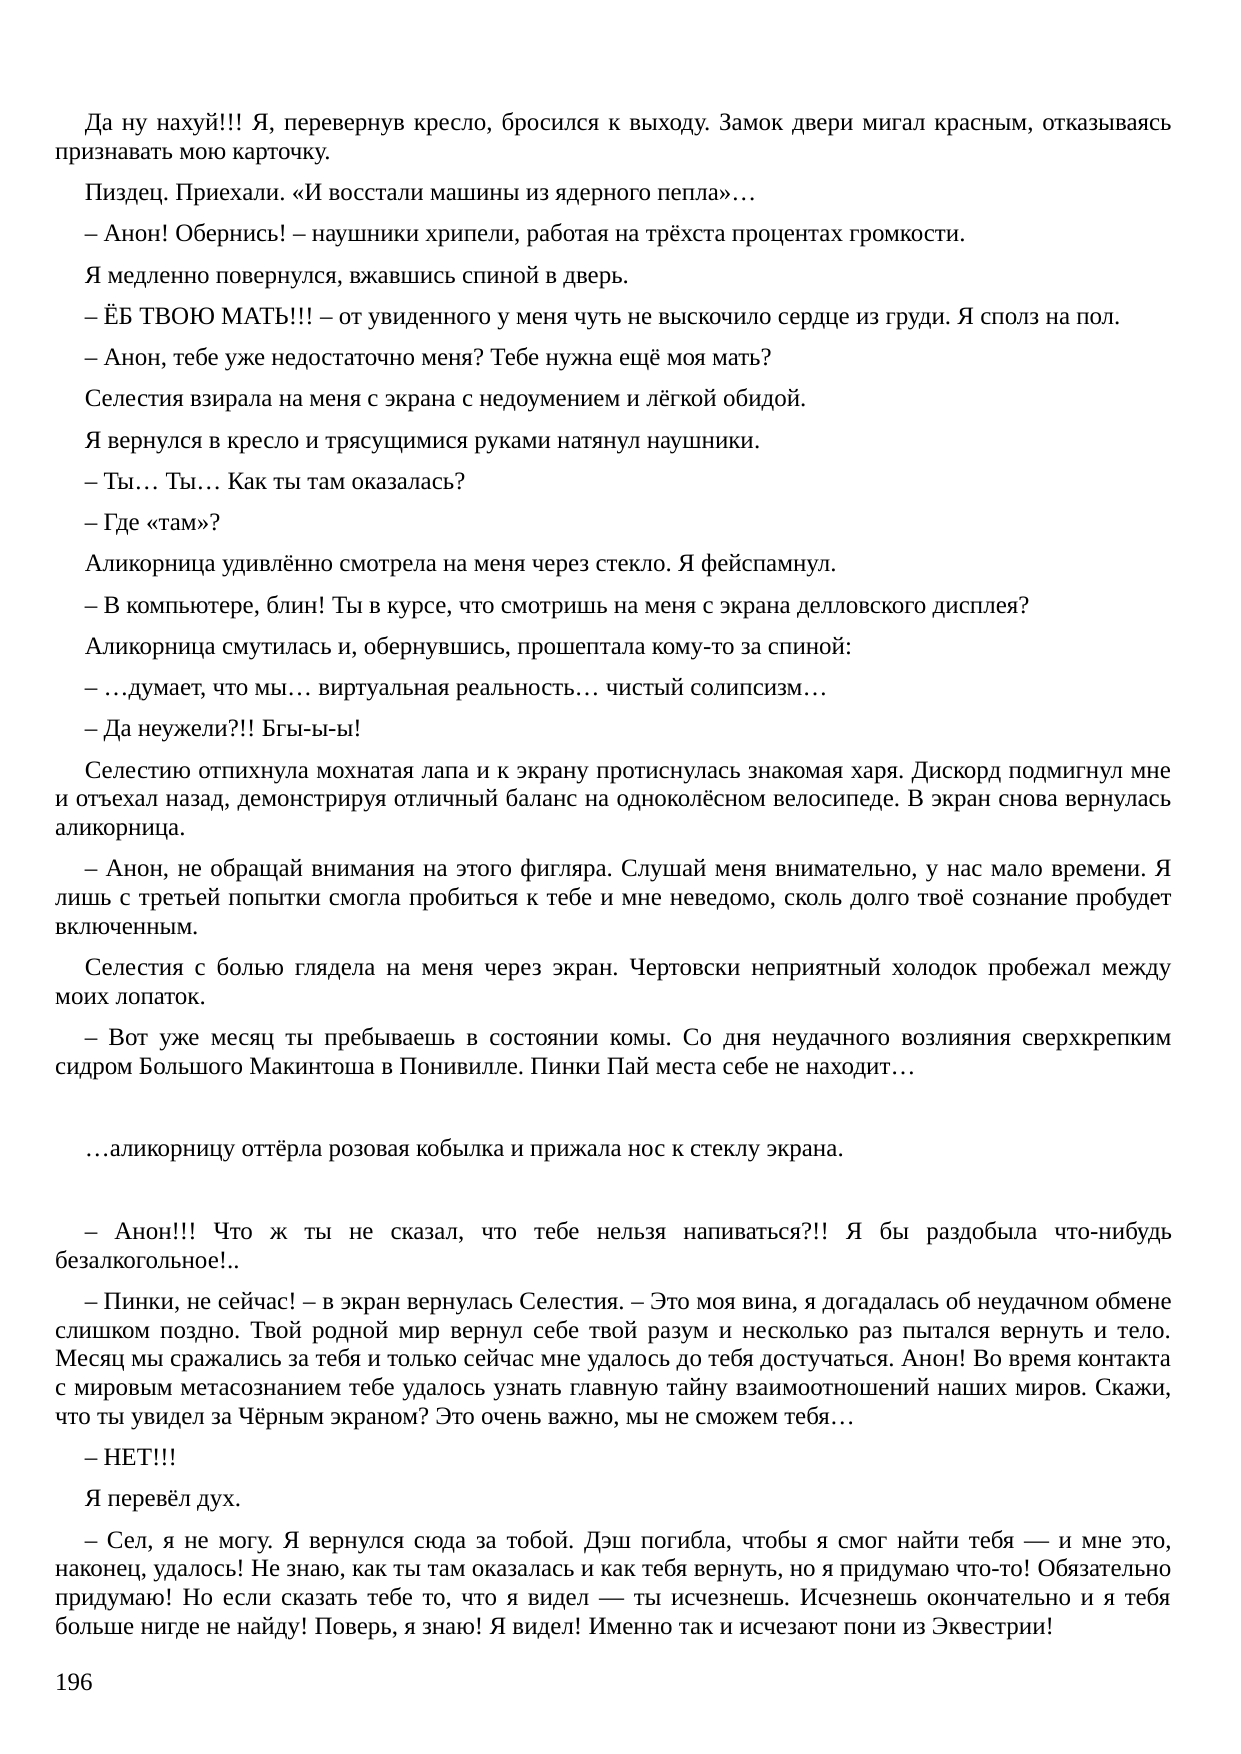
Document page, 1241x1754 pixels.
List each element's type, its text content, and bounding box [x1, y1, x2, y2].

text Да ну нахуй!!! Я, перевернув кресло, бросился к выходу. Замок двери мигал красным, отказываясь признавать мою карточку. [55, 107, 1173, 165]
text – Ты… Ты… Как ты там оказалась? [55, 466, 1173, 495]
text Я медленно повернулся, вжавшись спиной в дверь. [55, 260, 1173, 288]
text – В компьютере, блин! Ты в курсе, что смотришь на меня с экрана делловского дисплея? [55, 590, 1173, 618]
text – Анон, не обращай внимания на этого фигляра. Слушай меня внимательно, у нас мало времени. Я лишь с третьей попытки смогла пробиться к тебе и мне неведомо, сколь долго твоё сознание пробудет включенным. [55, 853, 1173, 940]
text Селестия с болью глядела на меня через экран. Чертовски неприятный холодок пробежал между моих лопаток. [55, 952, 1173, 1010]
text – Пинки, не сейчас! – в экран вернулась Селестия. – Это моя вина, я догадалась об неудачном обмене слишком поздно. Твой родной мир вернул себе твой разум и несколько раз пытался вернуть и тело. Месяц мы сражались за тебя и только сейчас мне удалось до тебя достучаться. Анон! Во время контакта с мировым метасознанием тебе удалось узнать главную тайну взаимоотношений наших миров. Скажи, что ты увидел за Чёрным экраном? Это очень важно, мы не сможем тебя… [55, 1286, 1173, 1430]
text – НЕТ!!! [55, 1442, 1173, 1471]
text Я перевёл дух. [55, 1483, 1173, 1512]
text Я вернулся в кресло и трясущимися руками натянул наушники. [55, 425, 1173, 453]
text Аликорница удивлённо смотрела на меня через стекло. Я фейспамнул. [55, 548, 1173, 577]
text – Где «там»? [55, 507, 1173, 536]
text – Анон! Обернись! – наушники хрипели, работая на трёхста процентах громкости. [55, 218, 1173, 247]
text – ЁБ ТВОЮ МАТЬ!!! – от увиденного у меня чуть не выскочило сердце из груди. Я сполз на пол. [55, 301, 1173, 330]
text Аликорница смутилась и, обернувшись, прошептала кому-то за спиной: [55, 631, 1173, 660]
text Селестия взирала на меня с экрана с недоумением и лёгкой обидой. [55, 383, 1173, 412]
text – Анон, тебе уже недостаточно меня? Тебе нужна ещё моя мать? [55, 342, 1173, 371]
text – Вот уже месяц ты пребываешь в состоянии комы. Со дня неудачного возлияния сверхкрепким сидром Большого Макинтоша в Понивилле. Пинки Пай места себе не находит… [55, 1022, 1173, 1080]
text …аликорницу оттёрла розовая кобылка и прижала нос к стеклу экрана. [55, 1133, 1173, 1162]
text Пиздец. Приехали. «И восстали машины из ядерного пепла»… [55, 177, 1173, 206]
text – …думает, что мы… виртуальная реальность… чистый солипсизм… [55, 672, 1173, 701]
text Селестию отпихнула мохнатая лапа и к экрану протиснулась знакомая харя. Дискорд подмигнул мне и отъехал назад, демонстрируя отличный баланс на одноколёсном велосипеде. В экран снова вернулась аликорница. [55, 755, 1173, 841]
text – Да неужели?!! Бгы-ы-ы! [55, 713, 1173, 742]
text – Анон!!! Что ж ты не сказал, что тебе нельзя напиваться?!! Я бы раздобыла что-нибудь безалкогольное!.. [55, 1216, 1173, 1273]
text – Сел, я не могу. Я вернулся сюда за тобой. Дэш погибла, чтобы я смог найти тебя — и мне это, наконец, удалось! Не знаю, как ты там оказалась и как тебя вернуть, но я придумаю что-то! Обязательно придумаю! Но если сказать тебе то, что я видел — ты исчезнешь. Исчезнешь окончательно и я тебя больше нигде не найду! Поверь, я знаю! Я видел! Именно так и исчезают пони из Эквестрии! [55, 1525, 1173, 1640]
